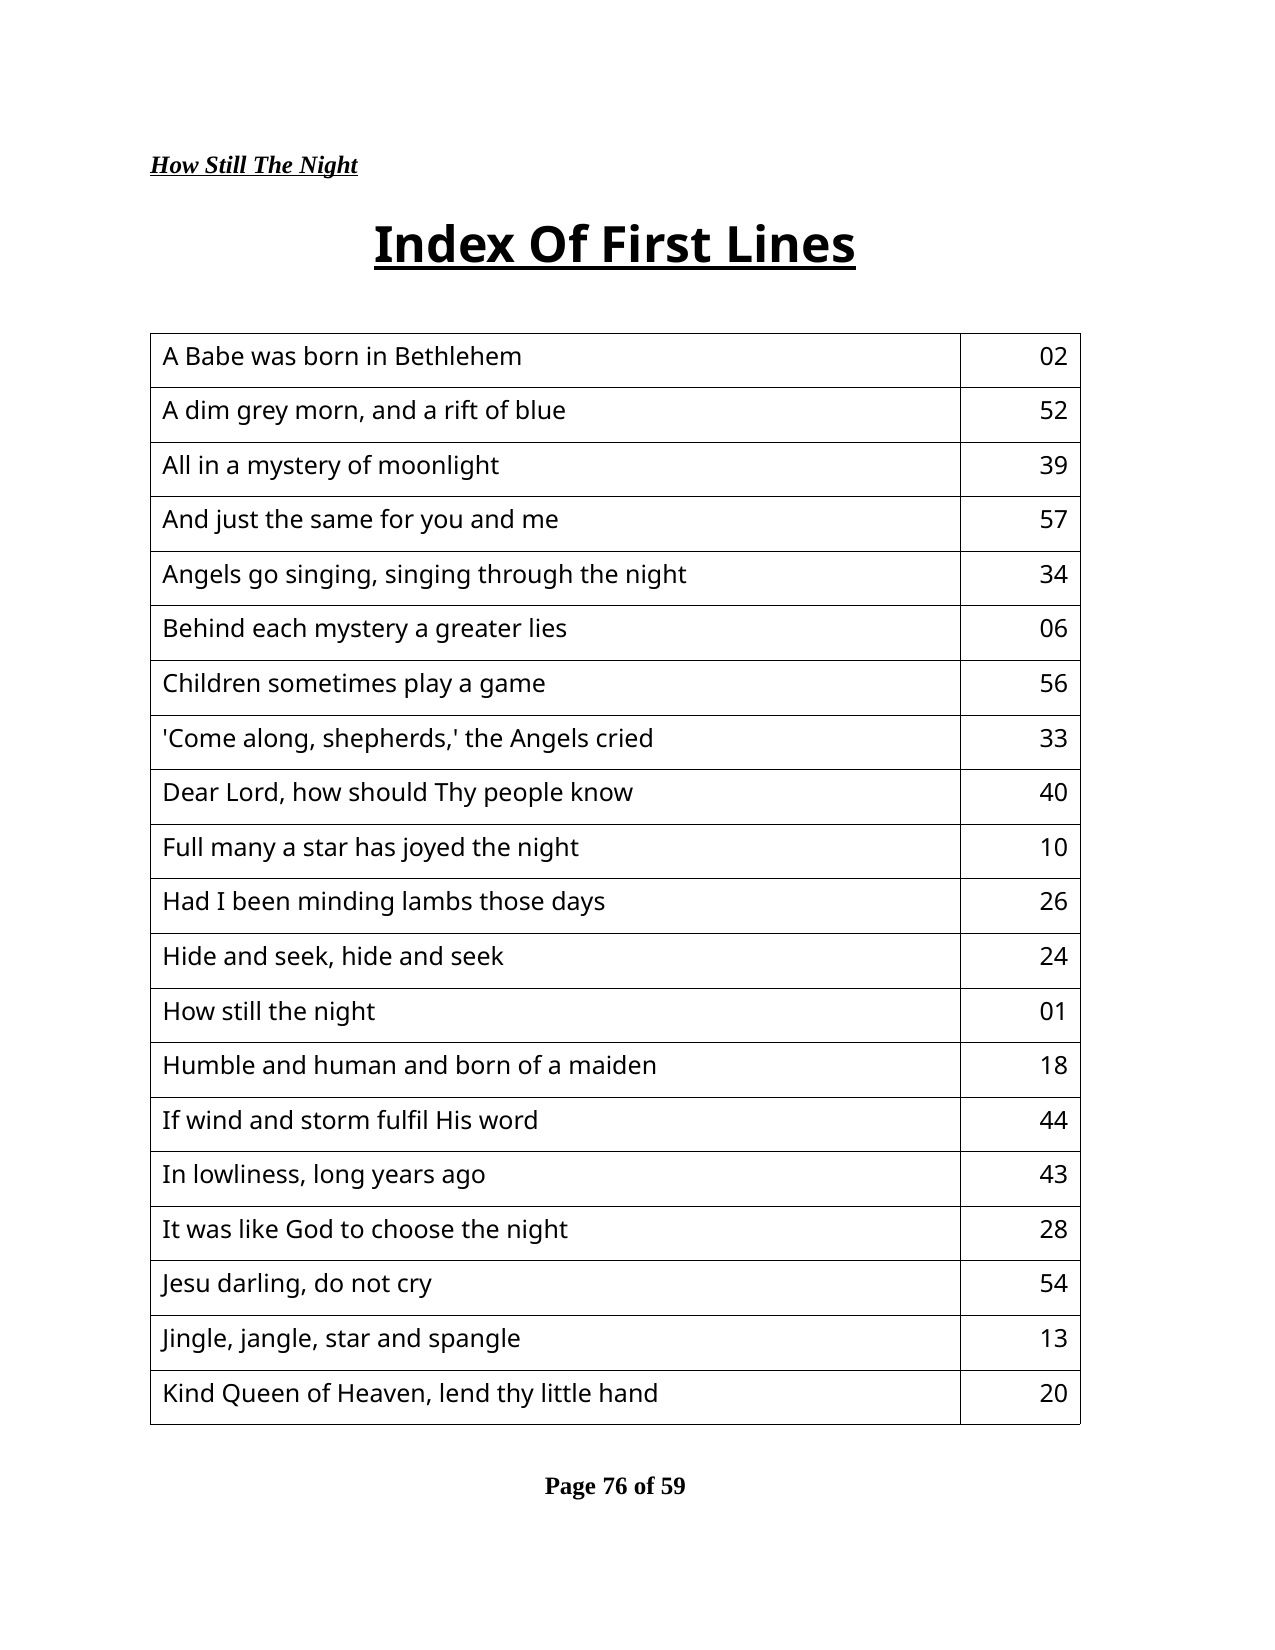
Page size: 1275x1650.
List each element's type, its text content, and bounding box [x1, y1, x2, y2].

table_cell 10 [961, 825, 1080, 878]
table_cell 52 [961, 388, 1080, 442]
table_cell In lowliness, long years ago [151, 1152, 960, 1206]
table_cell Dear Lord, how should Thy people know [151, 770, 960, 824]
table_cell Full many a star has joyed the night [151, 825, 960, 878]
table_cell Hide and seek, hide and seek [151, 934, 960, 987]
table_cell Jesu darling, do not cry [151, 1261, 960, 1315]
table_cell 54 [961, 1261, 1080, 1315]
table_cell If wind and storm fulfil His word [151, 1098, 960, 1151]
table_cell Jingle, jangle, star and spangle [151, 1316, 960, 1369]
table_cell 13 [961, 1316, 1080, 1369]
table_cell All in a mystery of moonlight [151, 443, 960, 496]
table_cell A dim grey morn, and a rift of blue [151, 388, 960, 442]
table_cell 43 [961, 1152, 1080, 1206]
table_cell 56 [961, 661, 1080, 714]
table_cell 18 [961, 1043, 1080, 1097]
table_cell 39 [961, 443, 1080, 496]
table_cell 24 [961, 934, 1080, 987]
table_cell Angels go singing, singing through the night [151, 552, 960, 605]
table_cell 34 [961, 552, 1080, 605]
table_cell 01 [961, 989, 1080, 1042]
text Index Of First Lines [150, 209, 1080, 277]
table_cell Had I been minding lambs those days [151, 879, 960, 933]
table_cell 33 [961, 716, 1080, 769]
table_cell Behind each mystery a greater lies [151, 606, 960, 660]
table_cell 57 [961, 497, 1080, 551]
table_cell How still the night [151, 989, 960, 1042]
table_cell It was like God to choose the night [151, 1207, 960, 1260]
table_cell Children sometimes play a game [151, 661, 960, 714]
table_cell 28 [961, 1207, 1080, 1260]
table_header 02 [961, 334, 1080, 387]
table_cell 06 [961, 606, 1080, 660]
table_cell And just the same for you and me [151, 497, 960, 551]
table_cell Humble and human and born of a maiden [151, 1043, 960, 1097]
table_cell 40 [961, 770, 1080, 824]
table_cell 20 [961, 1371, 1080, 1424]
table_cell 26 [961, 879, 1080, 933]
table_cell 'Come along, shepherds,' the Angels cried [151, 716, 960, 769]
table_header A Babe was born in Bethlehem [151, 334, 960, 387]
table_cell 44 [961, 1098, 1080, 1151]
table_cell Kind Queen of Heaven, lend thy little hand [151, 1371, 960, 1424]
